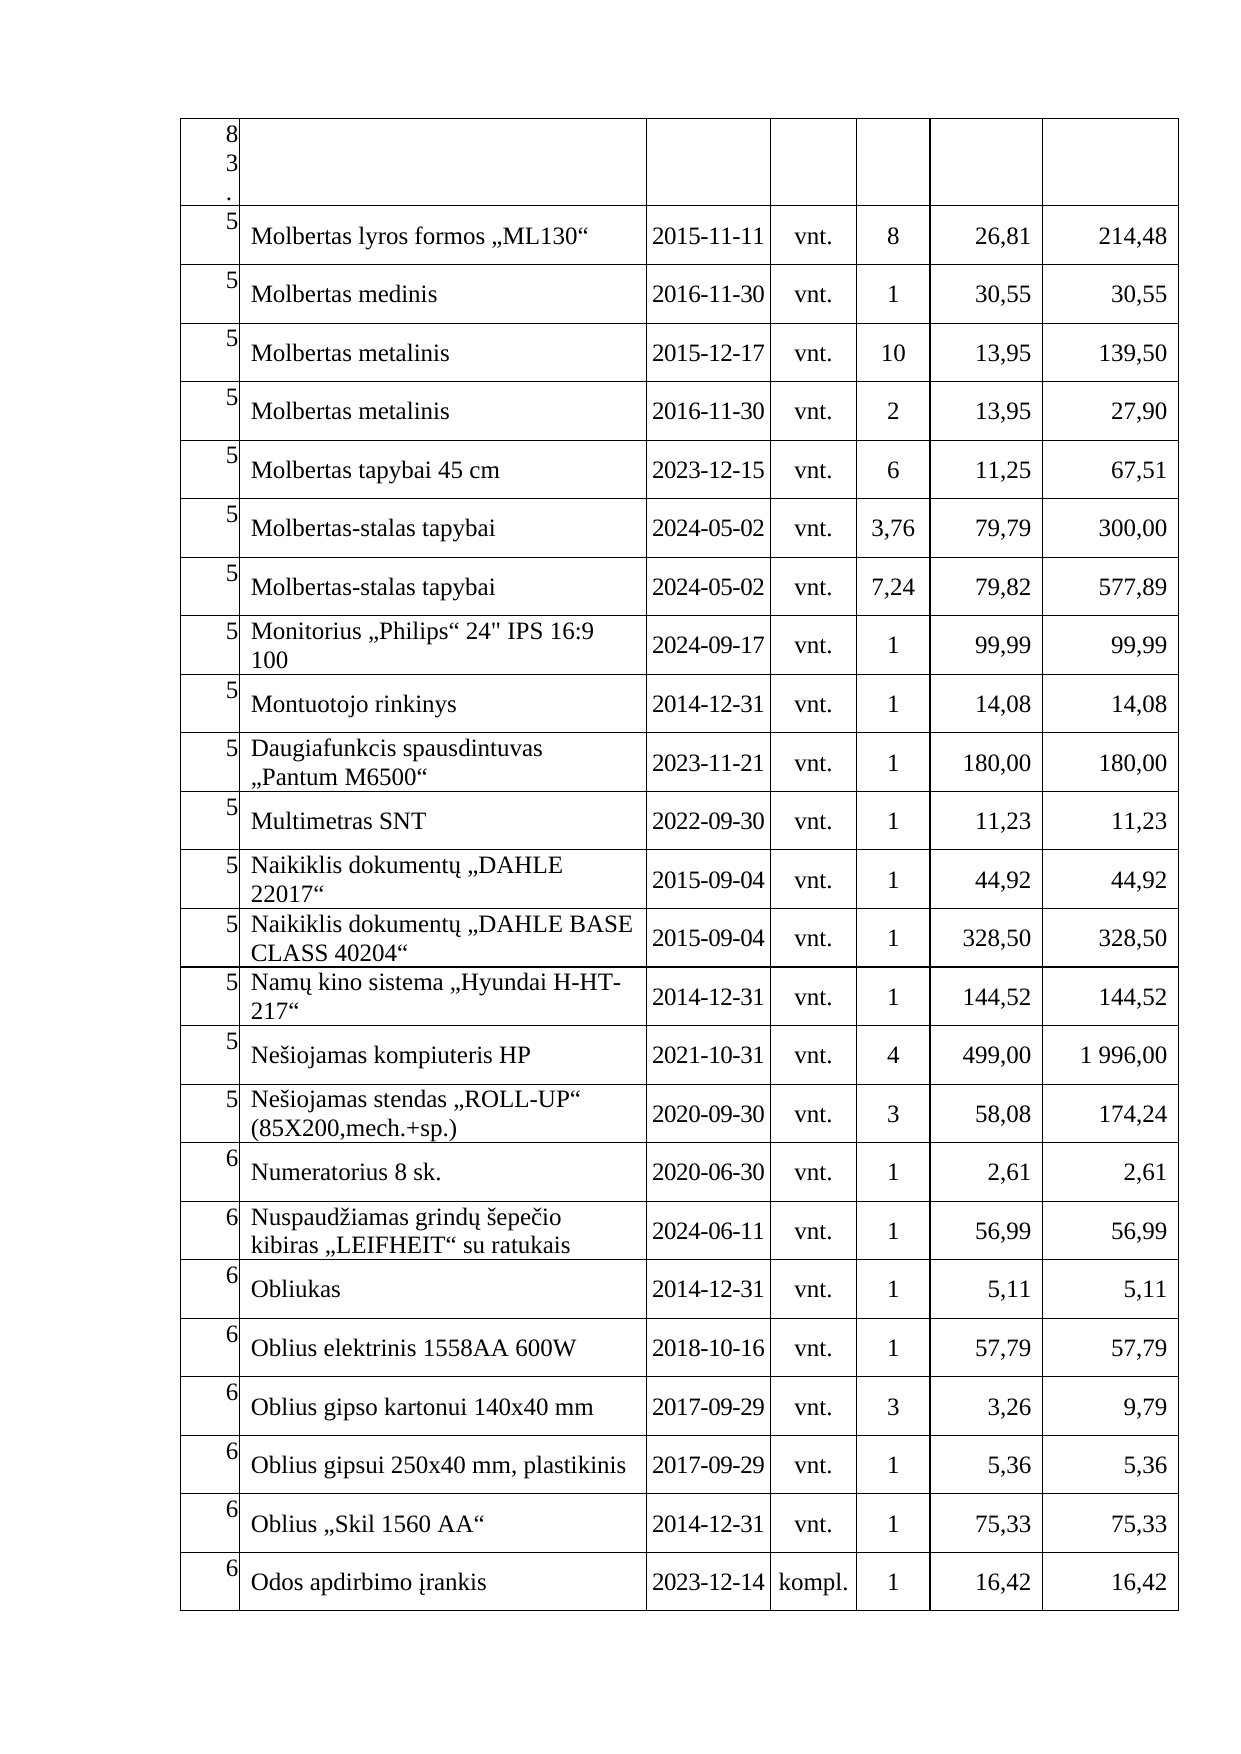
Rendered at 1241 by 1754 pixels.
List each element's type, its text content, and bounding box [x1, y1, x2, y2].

table_cell 58,08 [931, 1085, 1042, 1142]
table_cell 4 [857, 1026, 929, 1083]
table_cell 586. [181, 324, 239, 381]
table_cell 5,11 [1043, 1260, 1178, 1318]
table_cell Molbertas metalinis [240, 324, 646, 381]
table_cell vnt. [771, 499, 856, 557]
table_cell vnt. [771, 1494, 856, 1552]
table_cell 1 [857, 1202, 929, 1259]
table_cell 2020-09-30 [647, 1085, 770, 1142]
table_cell 601. [181, 1202, 239, 1259]
table_cell Monitorius „Philips“ 24" IPS 16:9 100 [240, 616, 646, 674]
table_cell 599. [181, 1085, 239, 1142]
table_cell vnt. [771, 733, 856, 791]
table_cell 2024-05-02 [647, 558, 770, 615]
table_cell 1 [857, 1319, 929, 1376]
table_cell Montuotojo rinkinys [240, 675, 646, 732]
table_cell 1 [857, 909, 929, 966]
table_cell vnt. [771, 441, 856, 498]
table_cell 2014-12-31 [647, 968, 770, 1025]
table_cell 593. [181, 733, 239, 791]
table_cell 2024-05-02 [647, 499, 770, 557]
table_cell 56,99 [1043, 1202, 1178, 1259]
table_cell 1 [857, 1494, 929, 1552]
table_cell 590. [181, 558, 239, 615]
table_cell 607. [181, 1553, 239, 1610]
table_cell 597. [181, 968, 239, 1025]
table_cell 16,42 [1043, 1553, 1178, 1610]
table_cell 2016-11-30 [647, 382, 770, 439]
table_cell 2014-12-31 [647, 675, 770, 732]
table_cell 3 [857, 1085, 929, 1142]
table_cell vnt. [771, 1085, 856, 1142]
table_cell vnt. [771, 1319, 856, 1376]
table_cell vnt. [771, 206, 856, 264]
table_cell 2018-10-16 [647, 1319, 770, 1376]
table_cell vnt. [771, 792, 856, 849]
table_cell Oblius gipso kartonui 140x40 mm [240, 1377, 646, 1435]
table_cell 328,50 [1043, 909, 1178, 966]
table_cell 2017-09-29 [647, 1377, 770, 1435]
table_cell vnt. [771, 1202, 856, 1259]
table_cell 180,00 [1043, 733, 1178, 791]
table_cell 2023-11-21 [647, 733, 770, 791]
table_cell 27,90 [1043, 382, 1178, 439]
table_cell 79,82 [931, 558, 1042, 615]
table_cell 26,81 [931, 206, 1042, 264]
table_cell 1 [857, 968, 929, 1025]
table_cell 499,00 [931, 1026, 1042, 1083]
table_cell 2,61 [1043, 1143, 1178, 1201]
table_cell Molbertas metalinis [240, 382, 646, 439]
table_cell Nešiojamas kompiuteris HP [240, 1026, 646, 1083]
table_cell 7,24 [857, 558, 929, 615]
table_cell 14,08 [931, 675, 1042, 732]
table_cell Molbertas lyros formos „ML130“ [240, 206, 646, 264]
table_cell 300,00 [1043, 499, 1178, 557]
table_cell 30,55 [1043, 265, 1178, 322]
table_cell [1043, 119, 1178, 205]
table_cell 13,95 [931, 324, 1042, 381]
table_cell 577,89 [1043, 558, 1178, 615]
table_cell 1 [857, 850, 929, 908]
table_cell 14,08 [1043, 675, 1178, 732]
table_cell 214,48 [1043, 206, 1178, 264]
table_cell 2022-09-30 [647, 792, 770, 849]
table_cell 596. [181, 909, 239, 966]
table_cell 604. [181, 1377, 239, 1435]
table_cell 595. [181, 850, 239, 908]
table_cell 10 [857, 324, 929, 381]
table_cell 67,51 [1043, 441, 1178, 498]
table_cell vnt. [771, 616, 856, 674]
table_cell 606. [181, 1494, 239, 1552]
table_cell 144,52 [1043, 968, 1178, 1025]
table_cell 11,25 [931, 441, 1042, 498]
table_cell 1 [857, 1436, 929, 1493]
table_cell 598. [181, 1026, 239, 1083]
table_cell 44,92 [1043, 850, 1178, 908]
table_cell vnt. [771, 850, 856, 908]
table_cell 584. [181, 206, 239, 264]
table_cell [240, 119, 646, 205]
table_cell 2017-09-29 [647, 1436, 770, 1493]
table_cell Daugiafunkcis spausdintuvas „Pantum M6500“ [240, 733, 646, 791]
table_cell 589. [181, 499, 239, 557]
table_cell 602. [181, 1260, 239, 1318]
table_cell 1 [857, 265, 929, 322]
table_cell 180,00 [931, 733, 1042, 791]
table_cell 587. [181, 382, 239, 439]
table_cell 3,76 [857, 499, 929, 557]
table_cell Namų kino sistema „Hyundai H-HT-217“ [240, 968, 646, 1025]
table_cell 5,36 [1043, 1436, 1178, 1493]
table_cell vnt. [771, 1260, 856, 1318]
table_cell 594. [181, 792, 239, 849]
table_cell 139,50 [1043, 324, 1178, 381]
table_cell 2021-10-31 [647, 1026, 770, 1083]
table_cell vnt. [771, 1026, 856, 1083]
table_cell 99,99 [931, 616, 1042, 674]
table_cell 2016-11-30 [647, 265, 770, 322]
table_cell 2020-06-30 [647, 1143, 770, 1201]
table_cell vnt. [771, 1143, 856, 1201]
table_cell 2023-12-14 [647, 1553, 770, 1610]
table_cell 3,26 [931, 1377, 1042, 1435]
table_cell 2,61 [931, 1143, 1042, 1201]
table_cell 6 [857, 441, 929, 498]
table_cell 1 [857, 1143, 929, 1201]
table_cell [857, 119, 929, 205]
table_cell Naikiklis dokumentų „DAHLE BASE CLASS 40204“ [240, 909, 646, 966]
table_cell 1 [857, 733, 929, 791]
table_cell vnt. [771, 1377, 856, 1435]
table_cell 11,23 [1043, 792, 1178, 849]
table_cell 75,33 [931, 1494, 1042, 1552]
table_cell vnt. [771, 265, 856, 322]
table_cell 2015-09-04 [647, 909, 770, 966]
table_cell 44,92 [931, 850, 1042, 908]
table_cell 2015-09-04 [647, 850, 770, 908]
table_cell 2 [857, 382, 929, 439]
table_cell 1 [857, 1260, 929, 1318]
table_cell 5,11 [931, 1260, 1042, 1318]
table_cell 16,42 [931, 1553, 1042, 1610]
table_cell 56,99 [931, 1202, 1042, 1259]
table_cell vnt. [771, 382, 856, 439]
table_cell 8 [857, 206, 929, 264]
table_cell 2015-12-17 [647, 324, 770, 381]
table_cell Multimetras SNT [240, 792, 646, 849]
table_cell 1 [857, 1553, 929, 1610]
table_cell vnt. [771, 909, 856, 966]
table_cell 2024-09-17 [647, 616, 770, 674]
table_cell 585. [181, 265, 239, 322]
table_cell 2023-12-15 [647, 441, 770, 498]
table_cell 2015-11-11 [647, 206, 770, 264]
table_cell vnt. [771, 1436, 856, 1493]
table_cell 1 [857, 616, 929, 674]
table_cell vnt. [771, 675, 856, 732]
table_cell Numeratorius 8 sk. [240, 1143, 646, 1201]
table_cell Oblius elektrinis 1558AA 600W [240, 1319, 646, 1376]
table_cell Nuspaudžiamas grindų šepečio kibiras „LEIFHEIT“ su ratukais [240, 1202, 646, 1259]
table_cell 83. [181, 119, 239, 205]
table_cell 1 996,00 [1043, 1026, 1178, 1083]
table_cell 2014-12-31 [647, 1494, 770, 1552]
table_cell vnt. [771, 968, 856, 1025]
table_cell 3 [857, 1377, 929, 1435]
table_cell 588. [181, 441, 239, 498]
table_cell 592. [181, 675, 239, 732]
table_cell vnt. [771, 558, 856, 615]
table_cell Odos apdirbimo įrankis [240, 1553, 646, 1610]
table_cell 1 [857, 675, 929, 732]
table_cell 591. [181, 616, 239, 674]
table_cell [647, 119, 770, 205]
table_cell 75,33 [1043, 1494, 1178, 1552]
table_cell 174,24 [1043, 1085, 1178, 1142]
table_cell Molbertas-stalas tapybai [240, 499, 646, 557]
table_cell 79,79 [931, 499, 1042, 557]
table_cell Molbertas-stalas tapybai [240, 558, 646, 615]
table_cell 328,50 [931, 909, 1042, 966]
table_cell 9,79 [1043, 1377, 1178, 1435]
table_cell 57,79 [1043, 1319, 1178, 1376]
table_cell Oblius „Skil 1560 AA“ [240, 1494, 646, 1552]
table_cell 13,95 [931, 382, 1042, 439]
table_cell 1 [857, 792, 929, 849]
table_cell 144,52 [931, 968, 1042, 1025]
table_cell 2024-06-11 [647, 1202, 770, 1259]
table_cell 99,99 [1043, 616, 1178, 674]
table_cell [771, 119, 856, 205]
table_cell 600. [181, 1143, 239, 1201]
table_cell vnt. [771, 324, 856, 381]
table_cell 5,36 [931, 1436, 1042, 1493]
table_cell 11,23 [931, 792, 1042, 849]
table_cell kompl. [771, 1553, 856, 1610]
table_cell Nešiojamas stendas „ROLL-UP“ (85X200,mech.+sp.) [240, 1085, 646, 1142]
table_cell Obliukas [240, 1260, 646, 1318]
table_cell 30,55 [931, 265, 1042, 322]
table_cell 57,79 [931, 1319, 1042, 1376]
table_cell Oblius gipsui 250x40 mm, plastikinis [240, 1436, 646, 1493]
table_cell Molbertas tapybai 45 cm [240, 441, 646, 498]
table_cell [931, 119, 1042, 205]
table_cell 2014-12-31 [647, 1260, 770, 1318]
table_cell 605. [181, 1436, 239, 1493]
table_cell Molbertas medinis [240, 265, 646, 322]
table_cell 603. [181, 1319, 239, 1376]
table_cell Naikiklis dokumentų „DAHLE 22017“ [240, 850, 646, 908]
